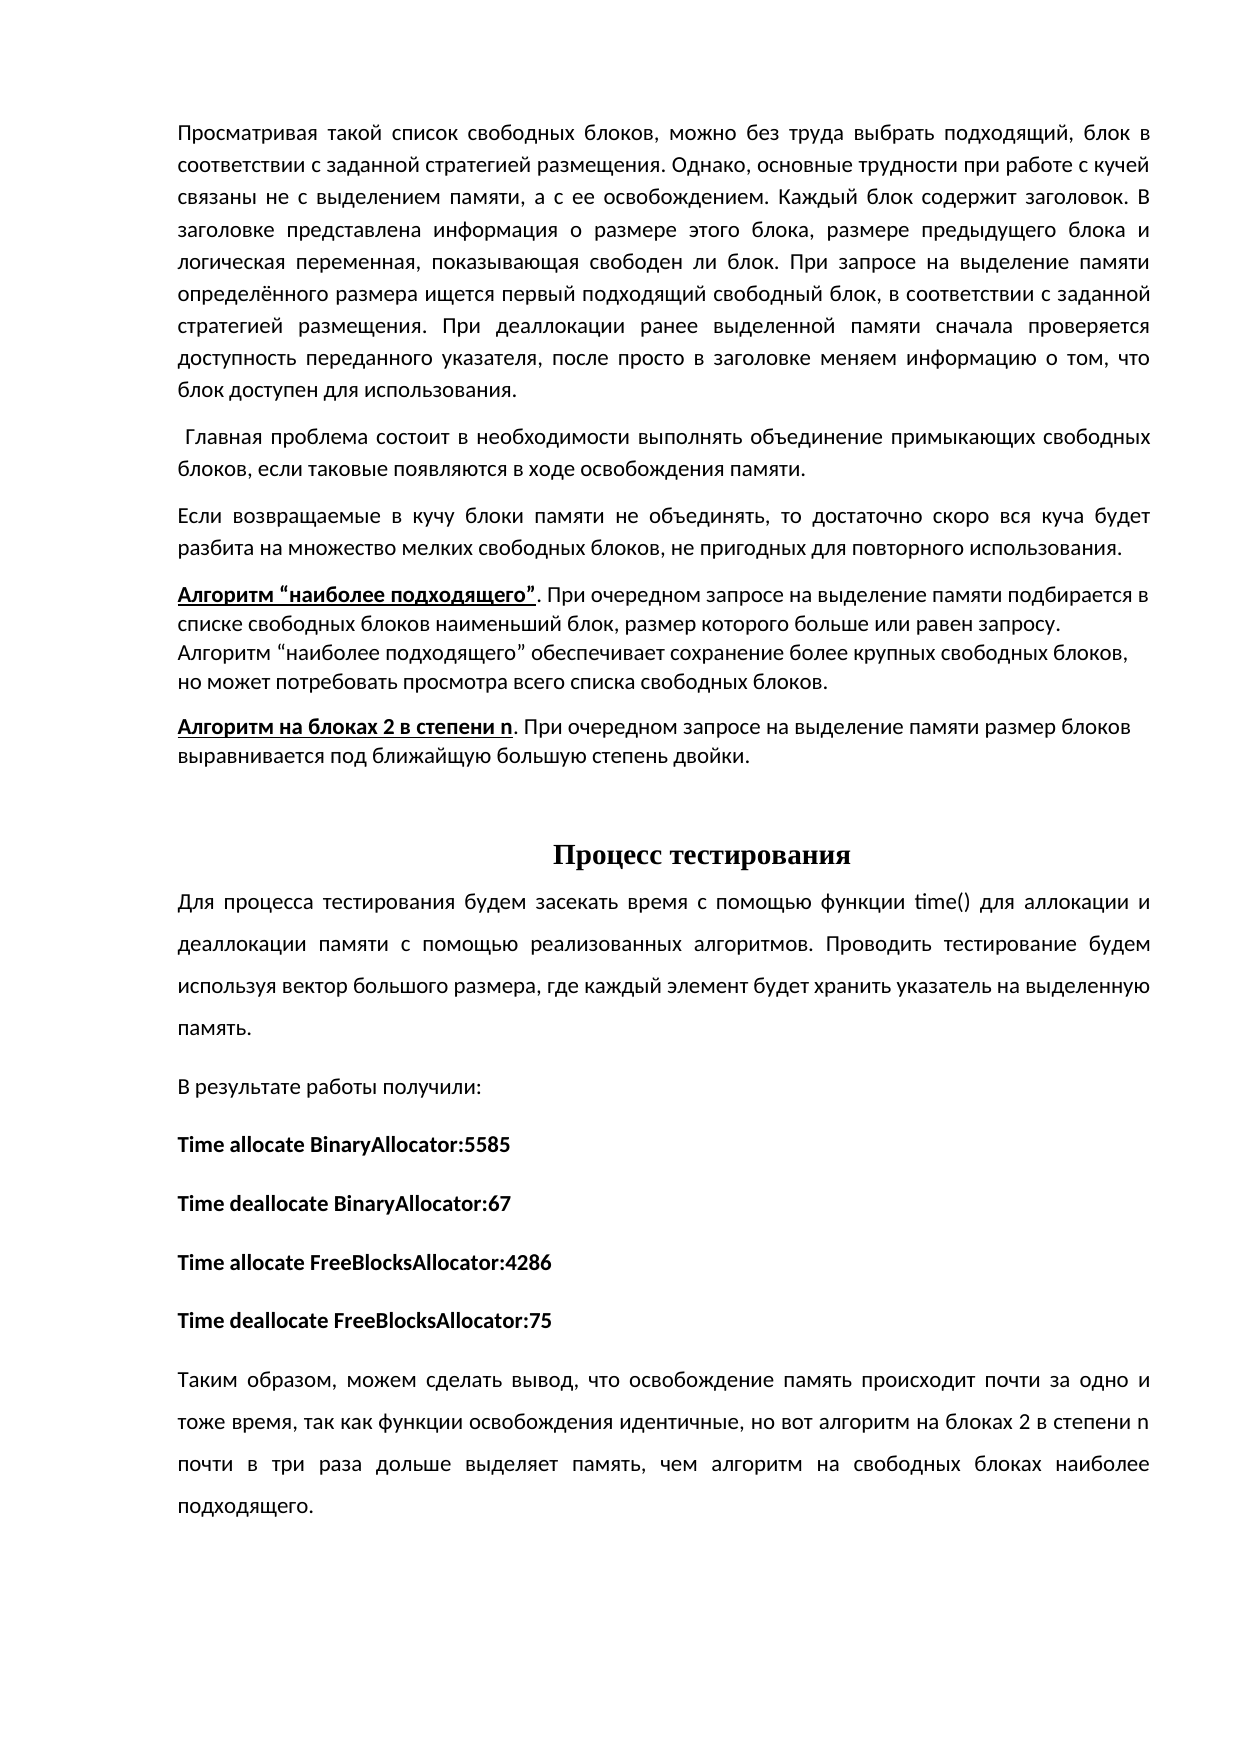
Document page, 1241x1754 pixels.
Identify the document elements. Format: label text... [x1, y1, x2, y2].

text Просматривая такой список свободных блоков, можно без труда выбрать подходящий, блок в соответствии с заданной стратегией размещения. Однако, основные трудности при работе с кучей связаны не с выделением памяти, а с ее освобождением. Каждый блок содержит заголовок. В заголовке представлена информация о размере этого блока, размере предыдущего блока и логическая переменная, показывающая свободен ли блок. При запросе на выделение памяти определённого размера ищется первый подходящий свободный блок, в соответствии с заданной стратегией размещения. При деаллокации ранее выделенной памяти сначала проверяется доступность переданного указателя, после просто в заголовке меняем информацию о том, что блок доступен для использования. [177, 118, 1152, 404]
text Time allocate BinaryAllocator:5585 [177, 1131, 1152, 1159]
list Процесс тестирования [215, 837, 1152, 871]
text Для процесса тестирования будем засекать время с помощью функции time() для аллокации и деаллокации памяти с помощью реализованных алгоритмов. Проводить тестирование будем используя вектор большого размера, где каждый элемент будет хранить указатель на выделенную память. [177, 887, 1152, 1041]
text Таким образом, можем сделать вывод, что освобождение память происходит почти за одно и тоже время, так как функции освобождения идентичные, но вот алгоритм на блоках 2 в степени n почти в три раза дольше выделяет память, чем алгоритм на свободных блоках наиболее подходящего. [177, 1365, 1152, 1519]
text Если возвращаемые в кучу блоки памяти не объединять, то достаточно скоро вся куча будет разбита на множество мелких свободных блоков, не пригодных для повторного использования. [177, 501, 1152, 562]
text В результате работы получили: [177, 1072, 1152, 1100]
text Главная проблема состоит в необходимости выполнять объединение примыкающих свободных блоков, если таковые появляются в ходе освобождения памяти. [177, 422, 1152, 483]
text Алгоритм на блоках 2 в степени n. При очередном запросе на выделение памяти размер блоков выравнивается под ближайщую большую степень двойки. [177, 712, 1152, 769]
text Time deallocate BinaryAllocator:67 [177, 1189, 1152, 1217]
text Алгоритм “наиболее подходящего”. При очередном запросе на выделение памяти подбирается в списке свободных блоков наименьший блок, размер которого больше или равен запросу. Алгоритм “наиболее подходящего” обеспечивает сохранение более крупных свободных блоков, но может потребовать просмотра всего списка свободных блоков. [177, 580, 1152, 695]
text Time allocate FreeBlocksAllocator:4286 [177, 1248, 1152, 1276]
text Time deallocate FreeBlocksAllocator:75 [177, 1307, 1152, 1334]
